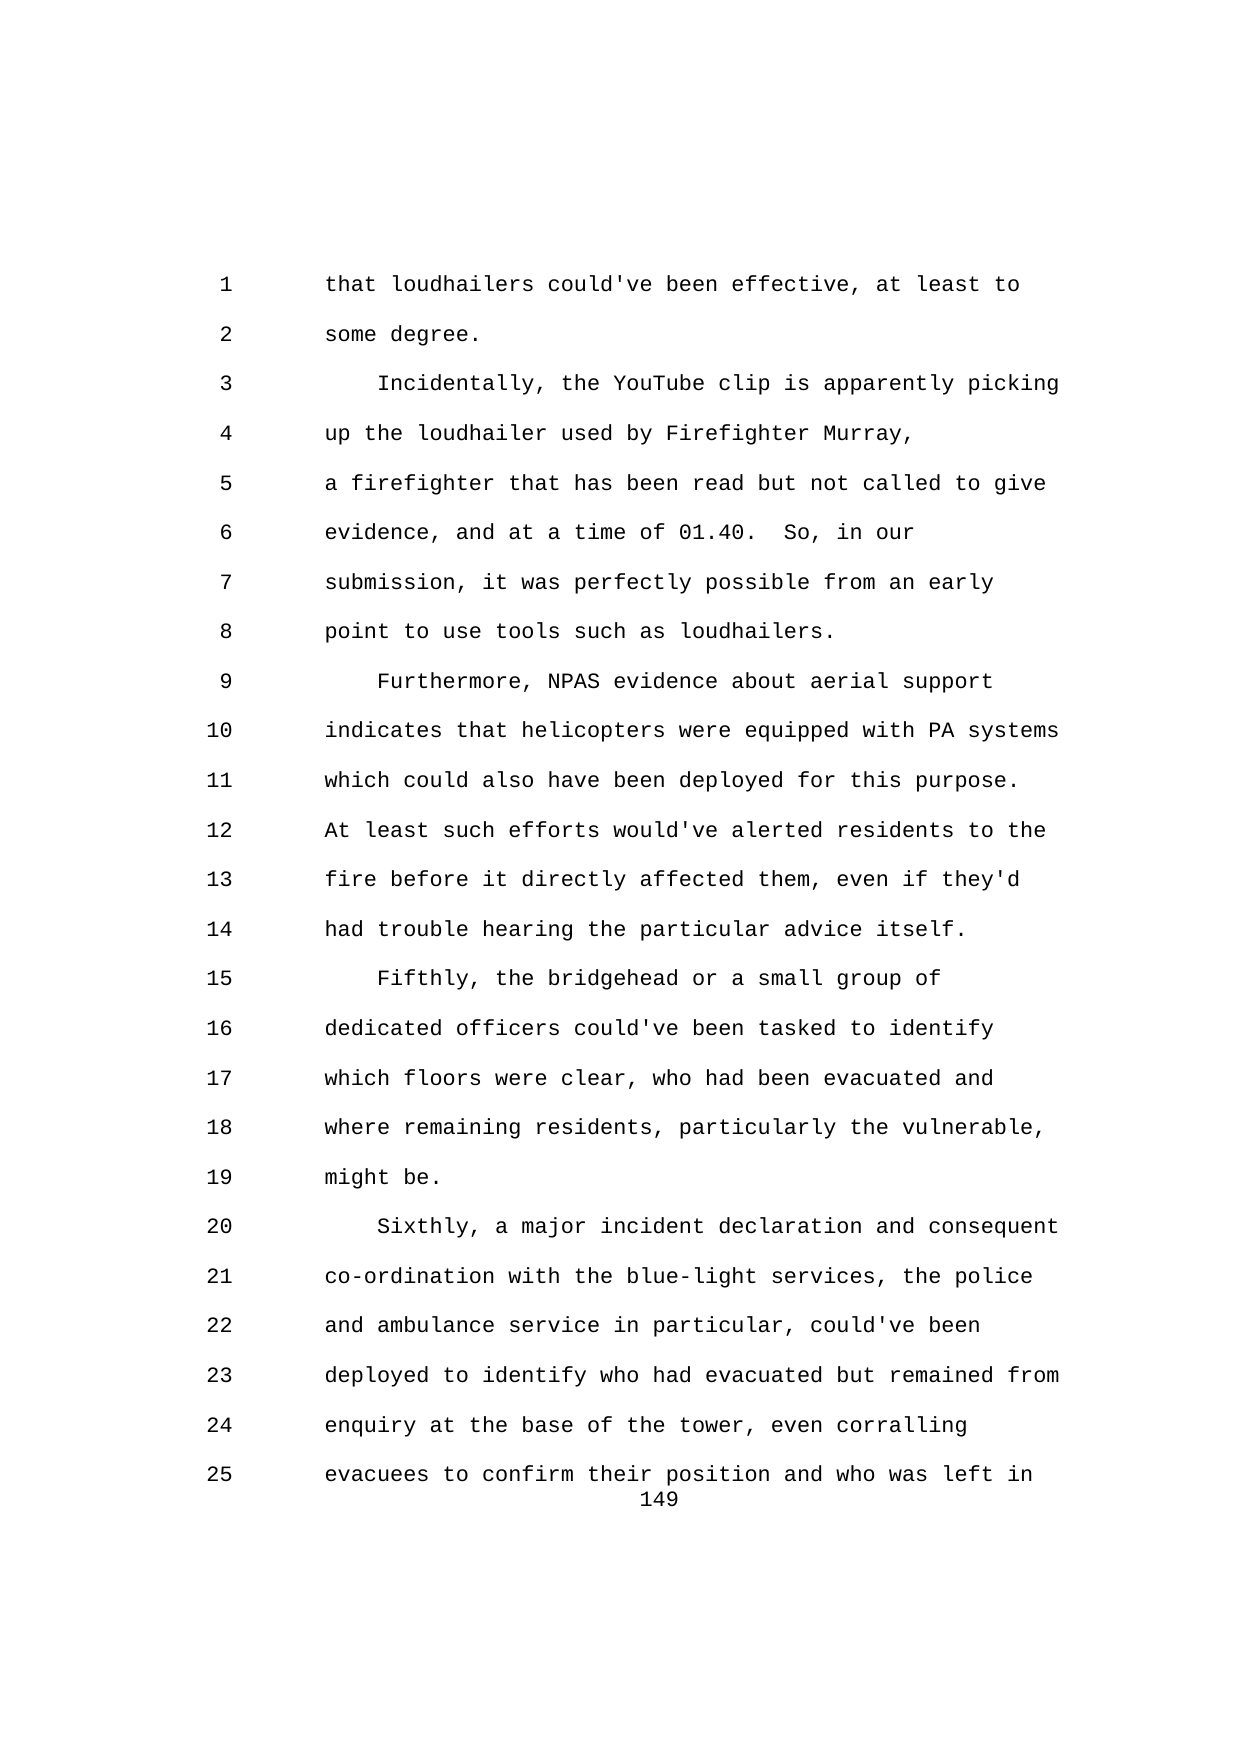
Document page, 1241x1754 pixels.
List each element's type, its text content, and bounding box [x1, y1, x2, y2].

text 8 point to use tools such as loudhailers. [75, 620, 1165, 645]
text 25 evacuees to confirm their position and who was left in [75, 1463, 1165, 1488]
text 10 indicates that helicopters were equipped with PA systems [75, 719, 1165, 744]
text 14 had trouble hearing the particular advice itself. [75, 918, 1165, 943]
text 5 a firefighter that has been read but not called to give [75, 472, 1165, 496]
text 13 fire before it directly affected them, even if they'd [75, 868, 1165, 893]
text 19 might be. [75, 1166, 1165, 1191]
text 24 enquiry at the base of the tower, even corralling [75, 1414, 1165, 1438]
text 22 and ambulance service in particular, could've been [75, 1314, 1165, 1339]
text 9 Furthermore, NPAS evidence about aerial support [75, 670, 1165, 695]
text 4 up the loudhailer used by Firefighter Murray, [75, 422, 1165, 447]
text 23 deployed to identify who had evacuated but remained from [75, 1364, 1165, 1389]
text 18 where remaining residents, particularly the vulnerable, [75, 1116, 1165, 1141]
text 7 submission, it was perfectly possible from an early [75, 571, 1165, 596]
text 20 Sixthly, a major incident declaration and consequent [75, 1215, 1165, 1240]
text 17 which floors were clear, who had been evacuated and [75, 1067, 1165, 1091]
text 21 co-ordination with the blue-light services, the police [75, 1265, 1165, 1290]
text 1 that loudhailers could've been effective, at least to [75, 273, 1165, 298]
text 149 [75, 1488, 1165, 1513]
text 2 some degree. [75, 323, 1165, 348]
text 6 evidence, and at a time of 01.40. So, in our [75, 521, 1165, 546]
text 16 dedicated officers could've been tasked to identify [75, 1017, 1165, 1042]
text 3 Incidentally, the YouTube clip is apparently picking [75, 372, 1165, 397]
text 15 Fifthly, the bridgehead or a small group of [75, 967, 1165, 992]
text 12 At least such efforts would've alerted residents to the [75, 819, 1165, 843]
text 11 which could also have been deployed for this purpose. [75, 769, 1165, 794]
